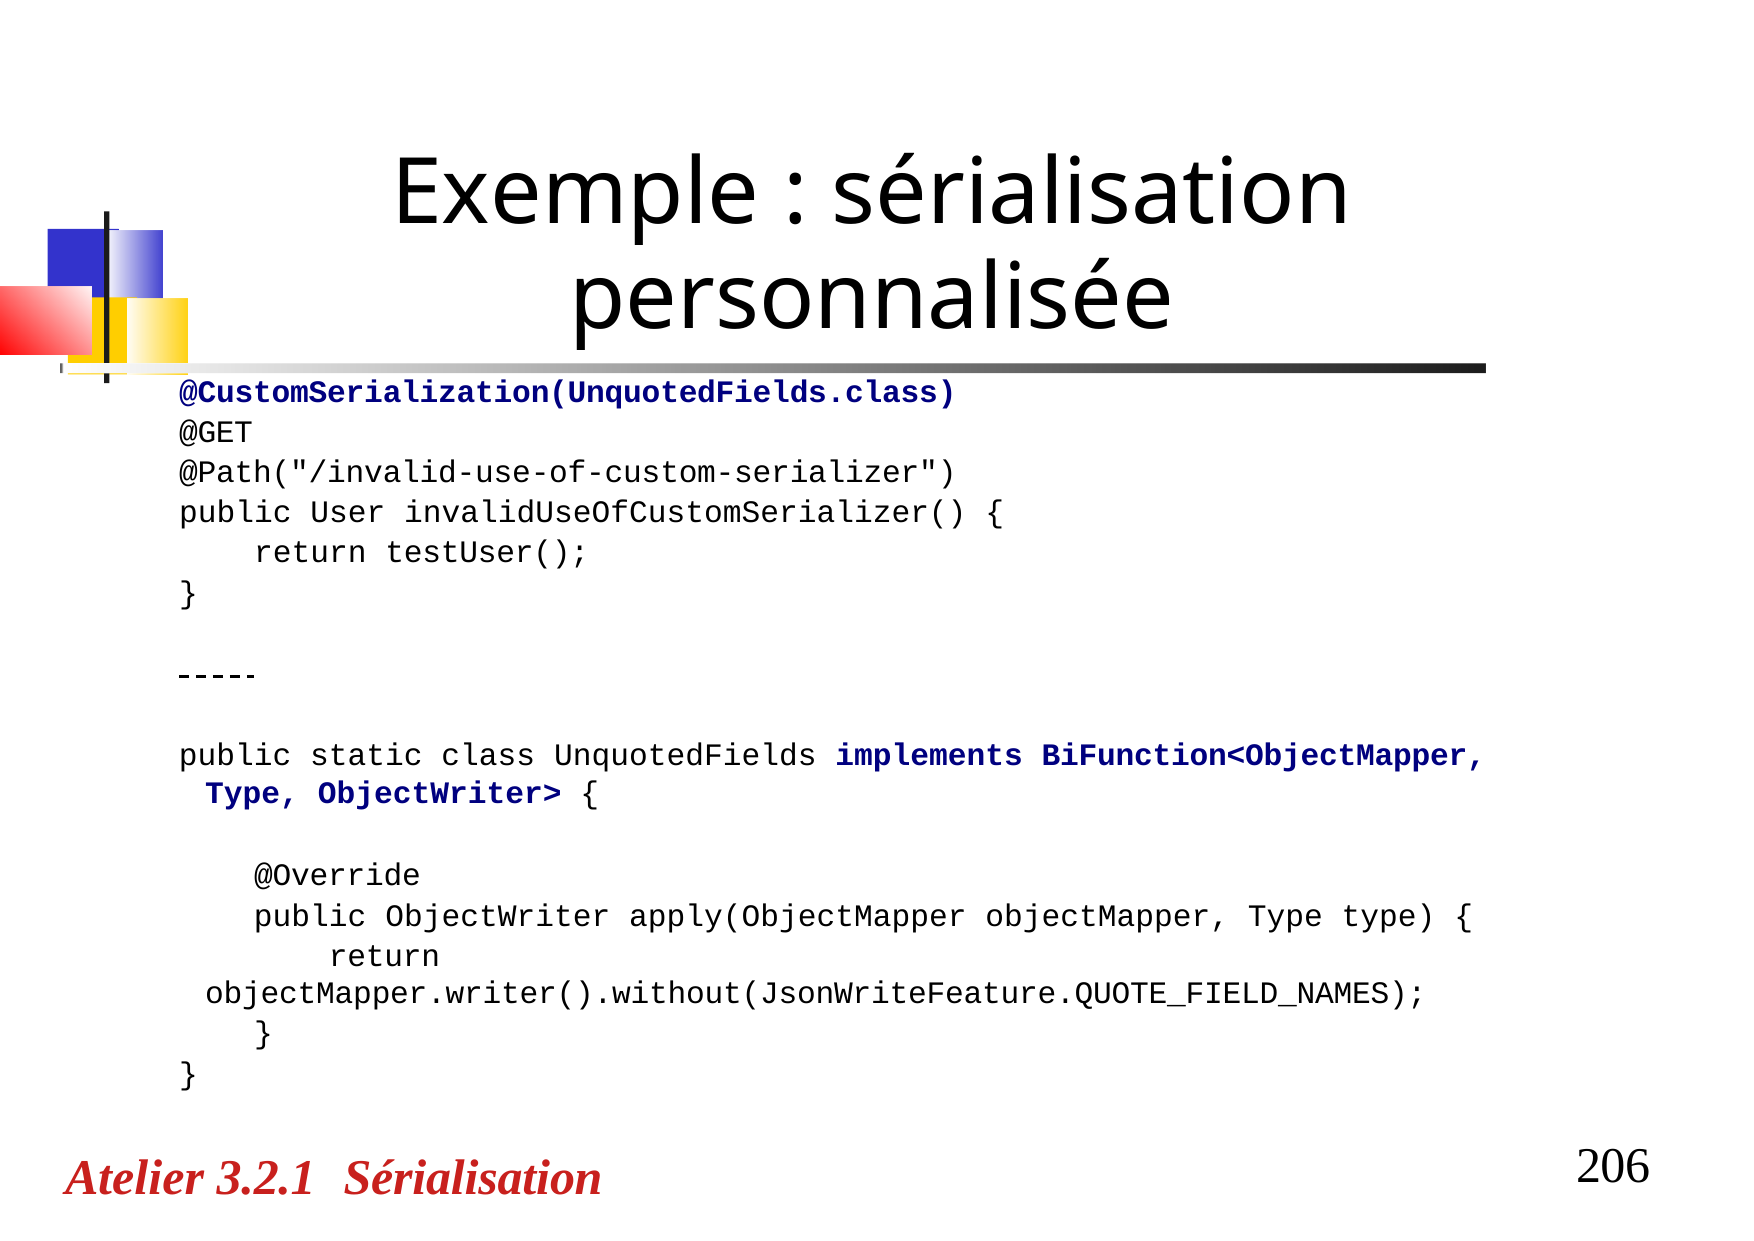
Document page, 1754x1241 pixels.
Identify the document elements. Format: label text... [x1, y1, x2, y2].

picture [0, 285, 92, 355]
title Exemple : sérialisation personnalisée [349, 130, 1395, 456]
picture [1395, 363, 1486, 384]
text_box Atelier 3.2.1 Sérialisation [62, 1148, 605, 1205]
picture [60, 229, 349, 384]
text_box @CustomSerialization(UnquotedFields.class) @GET @Path("/invalid-use-of-custom-serializer") public User invalidUseOfCustomSerializer() { return testUser(); } [177, 366, 1006, 610]
text_box public static class UnquotedFields implements BiFunction<ObjectMapper, Type, ObjectWriter> { @Override public ObjectWriter apply(ObjectMapper objectMapper, Type type) { return objectMapper.writer().without(JsonWriteFeature.QUOTE_FIELD_NAMES); } } [177, 732, 1494, 1091]
text_box 206 [1573, 1135, 1654, 1193]
